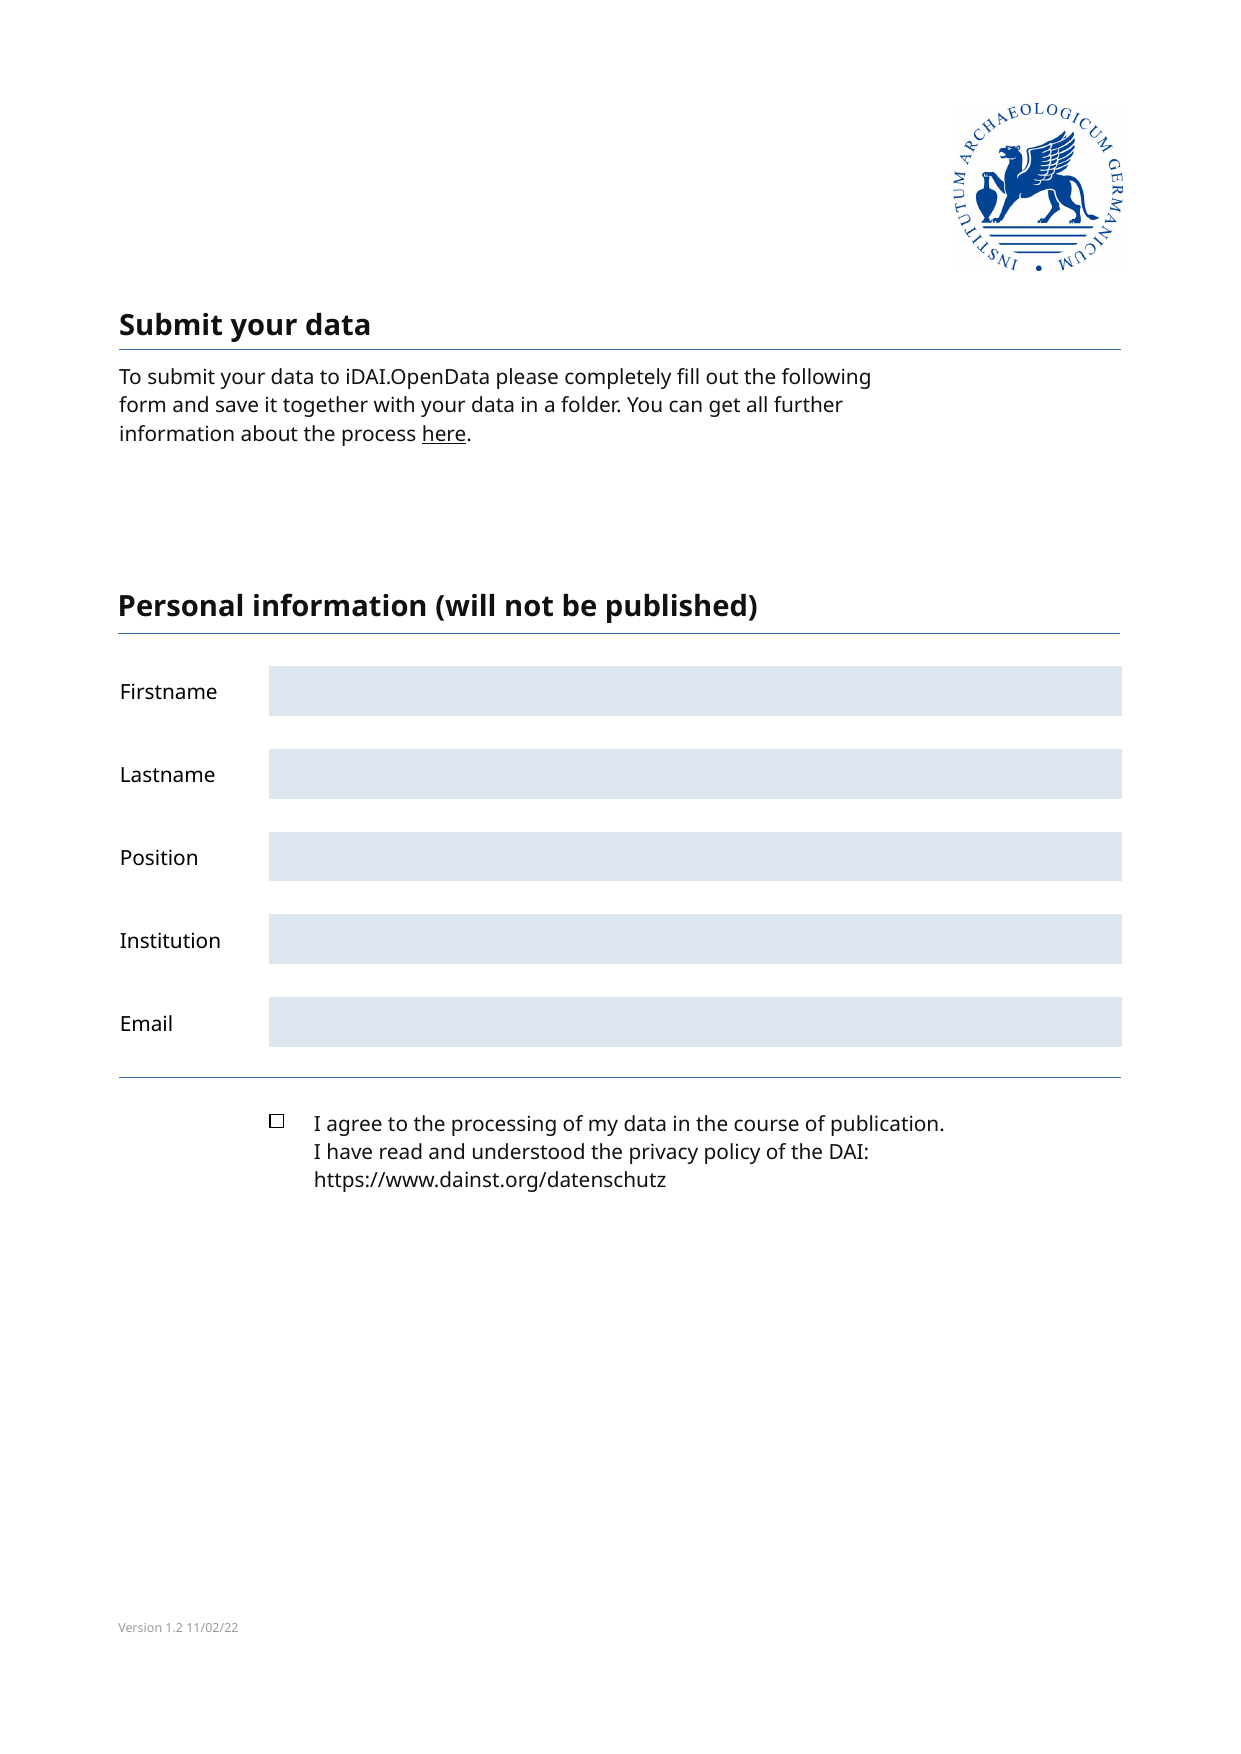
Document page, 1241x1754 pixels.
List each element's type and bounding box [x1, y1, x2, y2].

picture [953, 103, 1123, 271]
